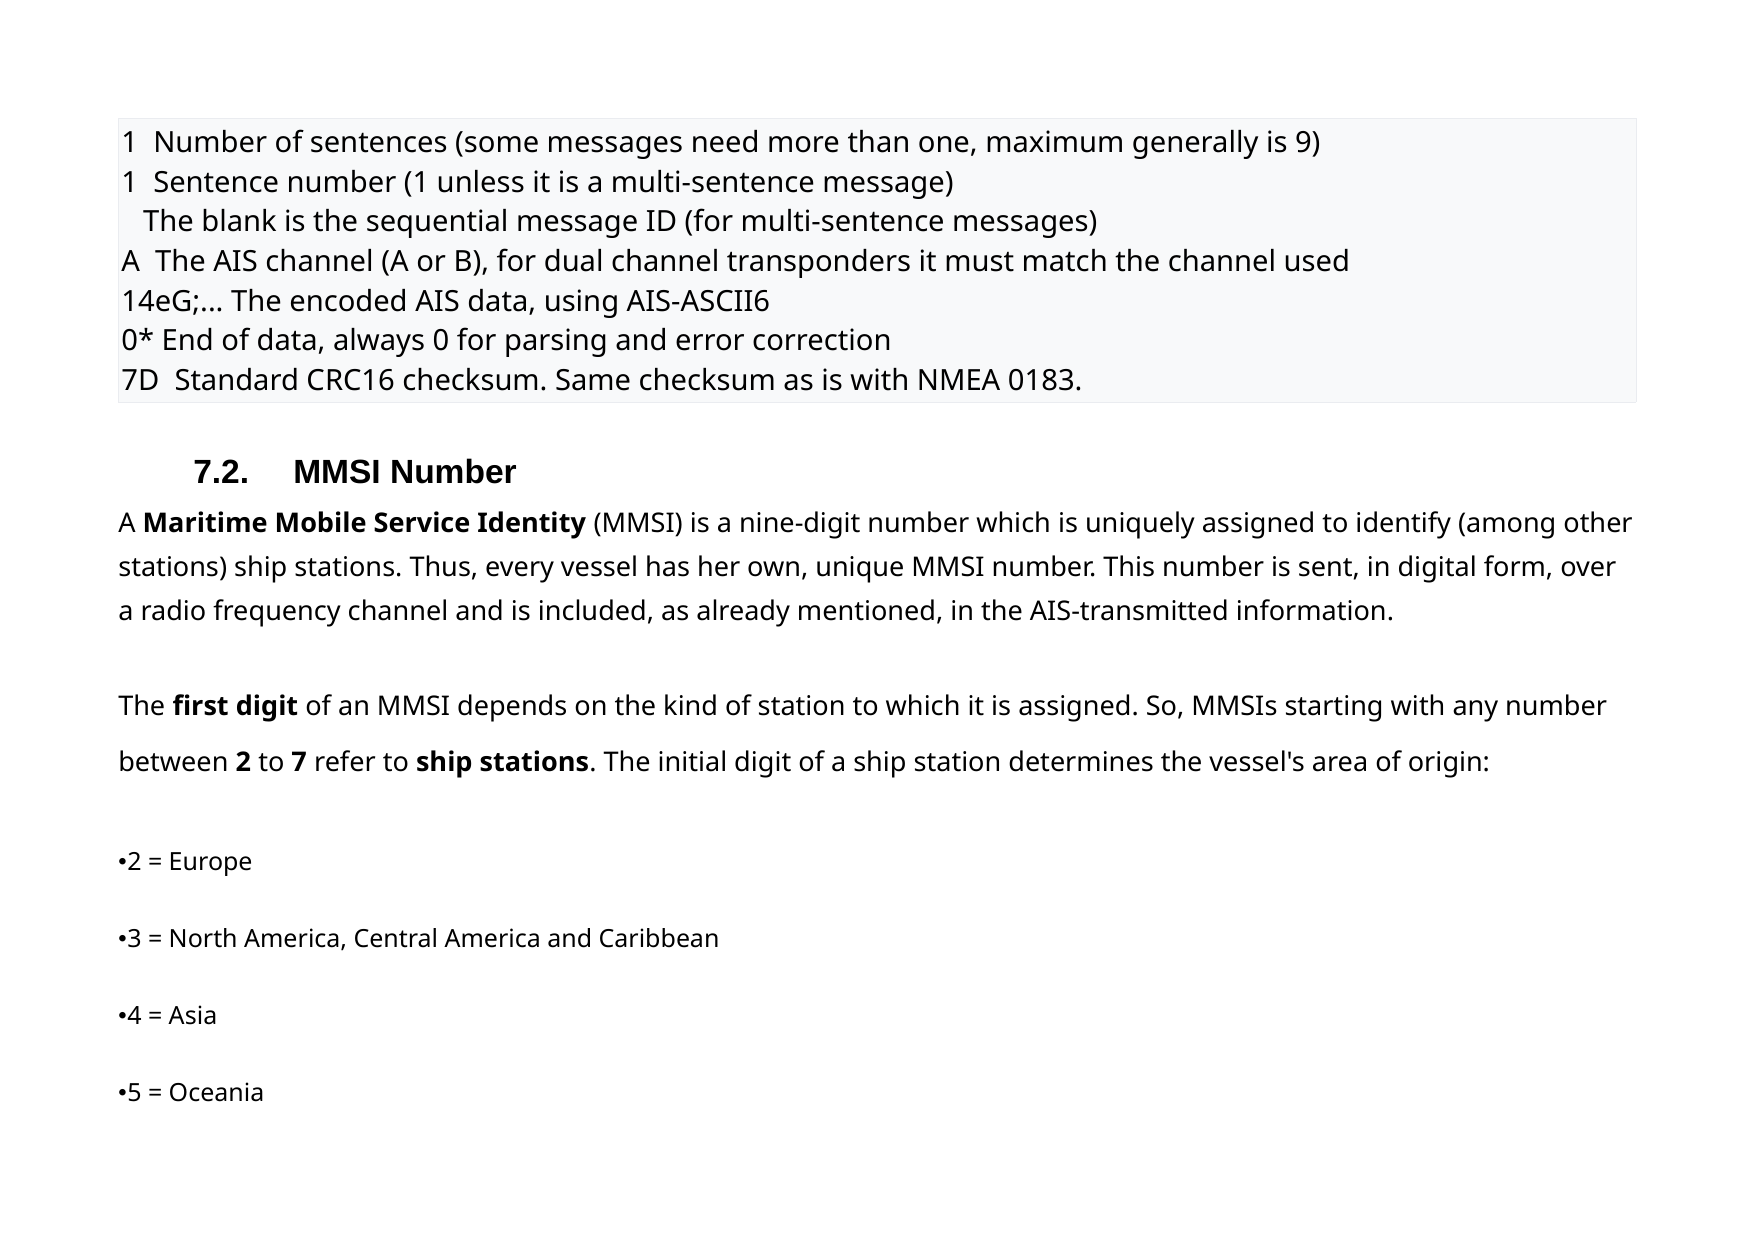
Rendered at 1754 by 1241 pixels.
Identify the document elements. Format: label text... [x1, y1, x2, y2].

text The blank is the sequential message ID (for multi-sentence messages) [119, 197, 1636, 237]
subtitle MMSI Number [193, 452, 1636, 491]
text 1 Number of sentences (some messages need more than one, maximum generally is 9) [119, 119, 1636, 158]
text A Maritime Mobile Service Identity (MMSI) is a nine-digit number which is uniquely assigned to identify (among other stations) ship stations. Thus, every vessel has her own, unique MMSI number. This number is sent, in digital form, over a radio frequency channel and is included, as already mentioned, in the AIS-transmitted information. [118, 503, 1636, 629]
text 14eG;... The encoded AIS data, using AIS-ASCII6 [119, 277, 1636, 317]
list 3 = North America, Central America and Caribbean [118, 898, 1636, 955]
text A The AIS channel (A or B), for dual channel transponders it must match the channel used [119, 237, 1636, 277]
text 0* End of data, always 0 for parsing and error correction [119, 317, 1636, 356]
list 2 = Europe [118, 821, 1636, 878]
text 7D Standard CRC16 checksum. Same checksum as is with NMEA 0183. [119, 356, 1636, 402]
list 5 = Oceania [118, 1053, 1636, 1109]
text 1 Sentence number (1 unless it is a multi-sentence message) [119, 158, 1636, 197]
list 4 = Asia [118, 976, 1636, 1032]
text The first digit of an MMSI depends on the kind of station to which it is assigned. So, MMSIs starting with any number between 2 to 7 refer to ship stations. The initial digit of a ship station determines the vessel's area of origin: [118, 667, 1636, 780]
